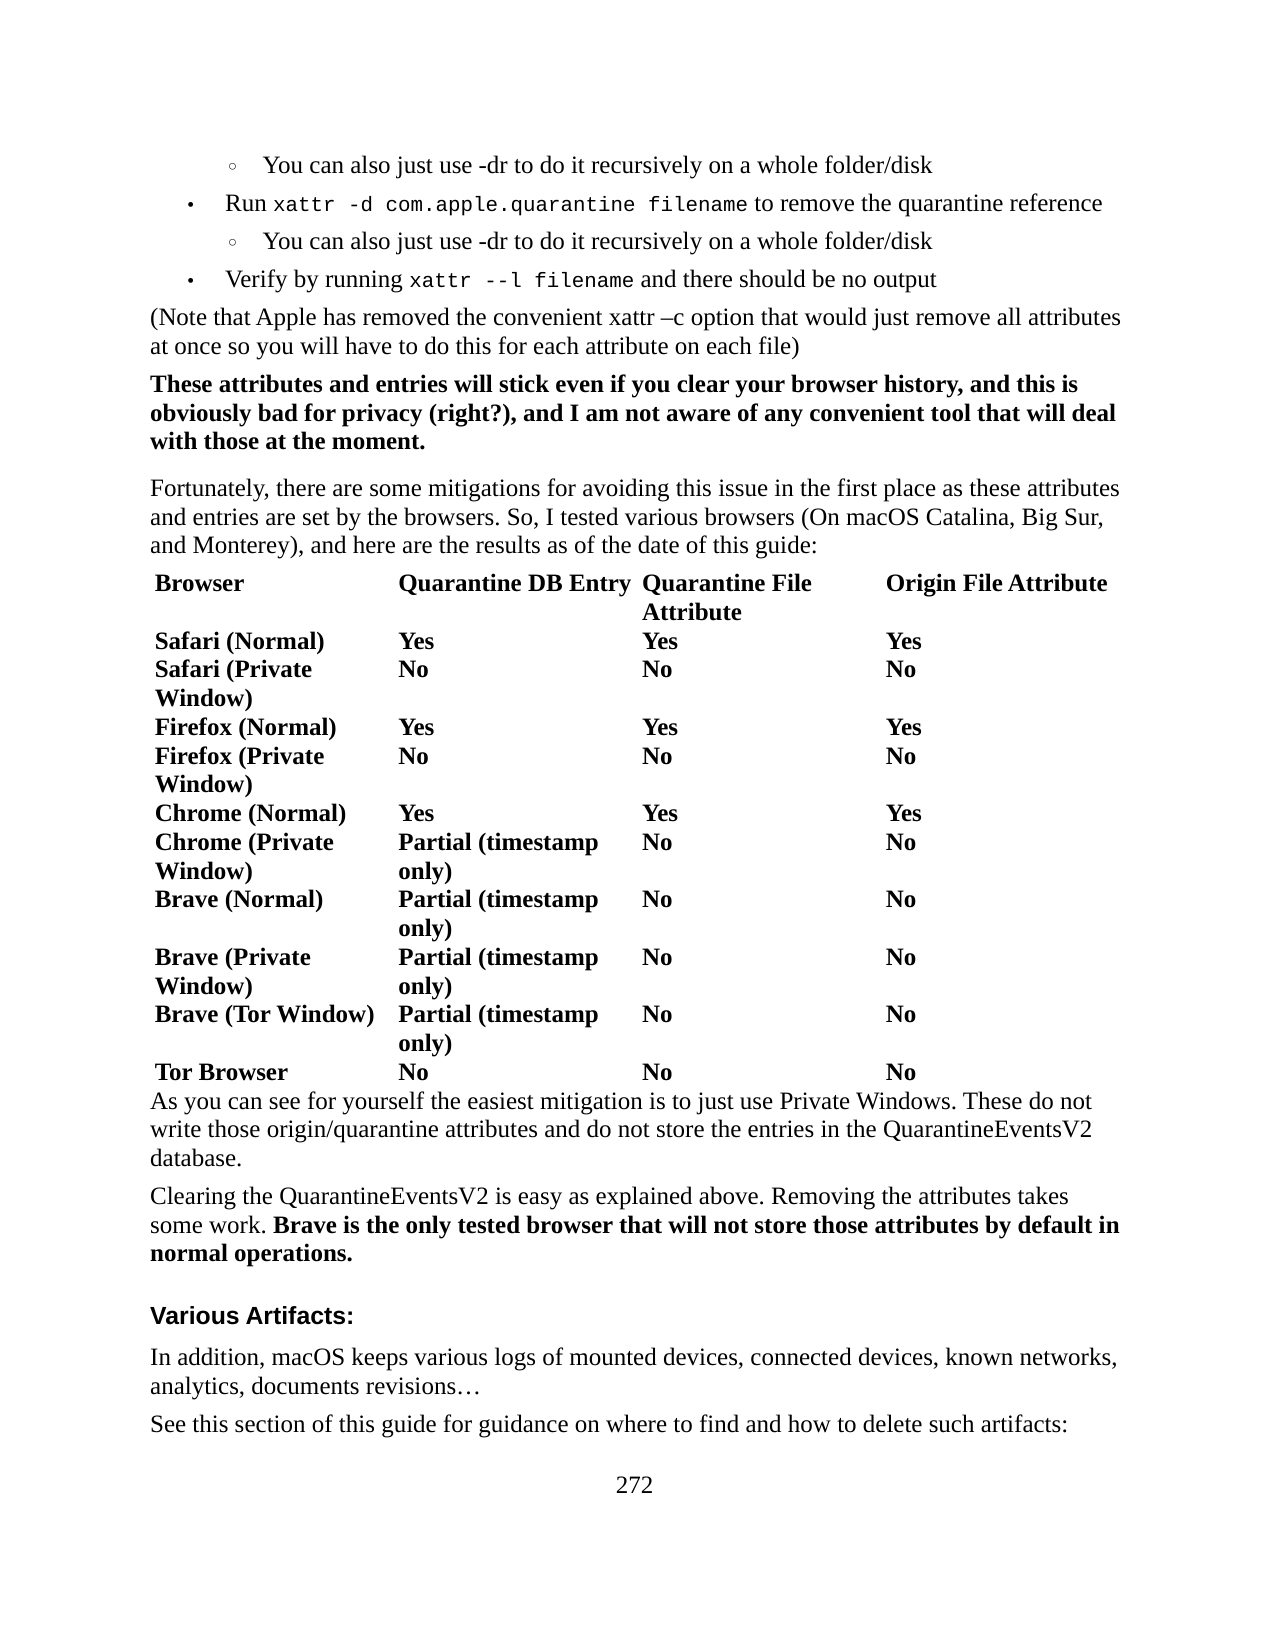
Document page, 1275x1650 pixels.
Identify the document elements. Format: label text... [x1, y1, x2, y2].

table_cell Safari (Normal) [150, 626, 394, 654]
table_header Quarantine File Attribute [638, 568, 881, 626]
text See this section of this guide for guidance on where to find and how to delete such artifacts: [150, 1409, 1125, 1437]
table_cell No [638, 942, 881, 999]
table_cell Yes [394, 798, 637, 827]
table_cell Yes [881, 712, 1125, 741]
table_cell Firefox (Private Window) [150, 741, 394, 798]
table_cell No [638, 827, 881, 884]
table_header Quarantine DB Entry [394, 568, 637, 626]
text These attributes and entries will stick even if you clear your browser history, and this is obviously bad for privacy (right?), and I am not aware of any convenient tool that will deal with those at the moment. [150, 369, 1125, 455]
subtitle Various Artifacts: [150, 1301, 1125, 1330]
table_cell No [881, 827, 1125, 884]
table_cell Partial (timestamp only) [394, 1000, 637, 1057]
list Run xattr -d com.apple.quarantine filename to remove the quarantine reference [187, 188, 1125, 217]
table_cell Brave (Normal) [150, 885, 394, 942]
table_cell No [638, 885, 881, 942]
table_cell Brave (Private Window) [150, 942, 394, 999]
table_header Browser [150, 568, 394, 626]
table_cell Chrome (Normal) [150, 798, 394, 827]
table_cell Partial (timestamp only) [394, 942, 637, 999]
table_cell No [638, 1000, 881, 1057]
text (Note that Apple has removed the convenient xattr –c option that would just remove all attributes at once so you will have to do this for each attribute on each file) [150, 302, 1125, 360]
table_cell Partial (timestamp only) [394, 885, 637, 942]
table_cell Yes [881, 798, 1125, 827]
text Clearing the QuarantineEventsV2 is easy as explained above. Removing the attributes takes some work. Brave is the only tested browser that will not store those attributes by default in normal operations. [150, 1181, 1125, 1267]
table_cell Yes [394, 712, 637, 741]
table_cell Yes [638, 712, 881, 741]
table_cell Safari (Private Window) [150, 655, 394, 712]
table_cell No [881, 885, 1125, 942]
table_cell Partial (timestamp only) [394, 827, 637, 884]
table_header Origin File Attribute [881, 568, 1125, 626]
table_cell No [638, 741, 881, 798]
table_cell No [881, 655, 1125, 712]
table_cell Yes [394, 626, 637, 654]
table_cell Yes [881, 626, 1125, 654]
table_cell Chrome (Private Window) [150, 827, 394, 884]
list Verify by running xattr --l filename and there should be no output [187, 264, 1125, 293]
table_cell No [638, 655, 881, 712]
table_cell No [394, 1057, 637, 1086]
table_cell Brave (Tor Window) [150, 1000, 394, 1057]
table_cell No [881, 741, 1125, 798]
table_cell No [881, 1057, 1125, 1086]
table_cell Yes [638, 798, 881, 827]
text As you can see for yourself the easiest mitigation is to just use Private Windows. These do not write those origin/quarantine attributes and do not store the entries in the QuarantineEventsV2 database. [150, 1086, 1125, 1172]
table_cell No [881, 942, 1125, 999]
table_cell No [881, 1000, 1125, 1057]
table_cell Firefox (Normal) [150, 712, 394, 741]
table_cell No [394, 655, 637, 712]
text Fortunately, there are some mitigations for avoiding this issue in the first place as these attributes and entries are set by the browsers. So, I tested various browsers (On macOS Catalina, Big Sur, and Monterey), and here are the results as of the date of this guide: [150, 473, 1125, 559]
list You can also just use -dr to do it recursively on a whole folder/disk [225, 226, 1125, 255]
table_cell No [394, 741, 637, 798]
table_cell No [638, 1057, 881, 1086]
list You can also just use -dr to do it recursively on a whole folder/disk [225, 150, 1125, 179]
table_cell Tor Browser [150, 1057, 394, 1086]
text In addition, macOS keeps various logs of mounted devices, connected devices, known networks, analytics, documents revisions… [150, 1342, 1125, 1400]
table_cell Yes [638, 626, 881, 654]
